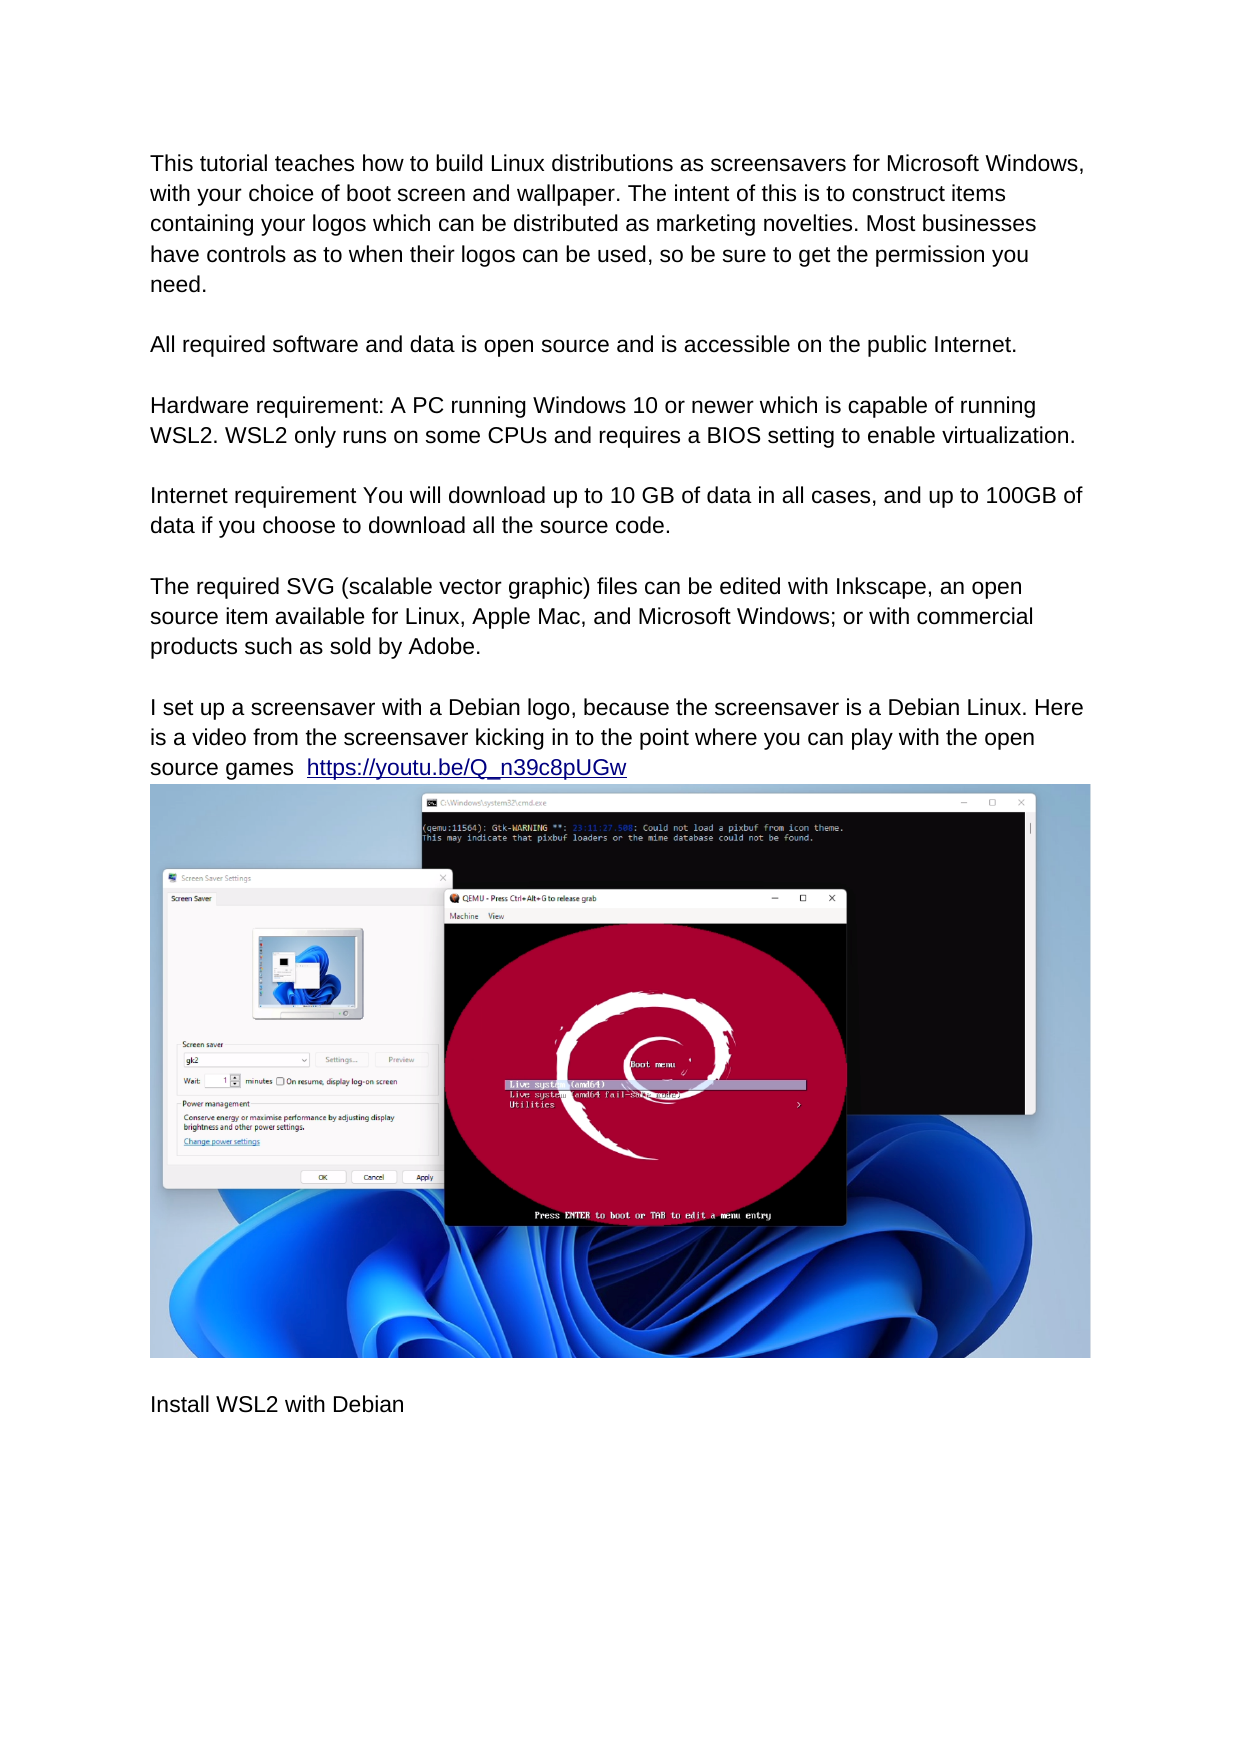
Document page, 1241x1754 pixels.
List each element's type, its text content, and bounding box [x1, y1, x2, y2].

text I set up a screensaver with a Debian logo, because the screensaver is a Debian Linux. Here is a video from the screensaver kicking in to the point where you can play with the open source games https://youtu.be/Q_n39c8pUGw [150, 694, 1091, 781]
text The required SVG (scalable vector graphic) files can be edited with Inkscape, an open source item available for Linux, Apple Mac, and Microsoft Windows; or with commercial products such as sold by Adobe. [150, 573, 1091, 660]
text All required software and data is open source and is accessible on the public Internet. [150, 331, 1091, 358]
text Hardware requirement: A PC running Windows 10 or newer which is capable of running WSL2. WSL2 only runs on some CPUs and requires a BIOS setting to enable virtualization. [150, 392, 1091, 448]
text Install WSL2 with Debian [150, 1391, 1091, 1418]
text This tutorial teaches how to build Linux distributions as screensavers for Microsoft Windows, with your choice of boot screen and wallpaper. The intent of this is to construct items containing your logos which can be distributed as marketing novelties. Most businesses have controls as to when their logos can be used, so be sure to get the permission you need. [150, 150, 1091, 297]
text Internet requirement You will download up to 10 GB of data in all cases, and up to 100GB of data if you choose to download all the source code. [150, 482, 1091, 539]
